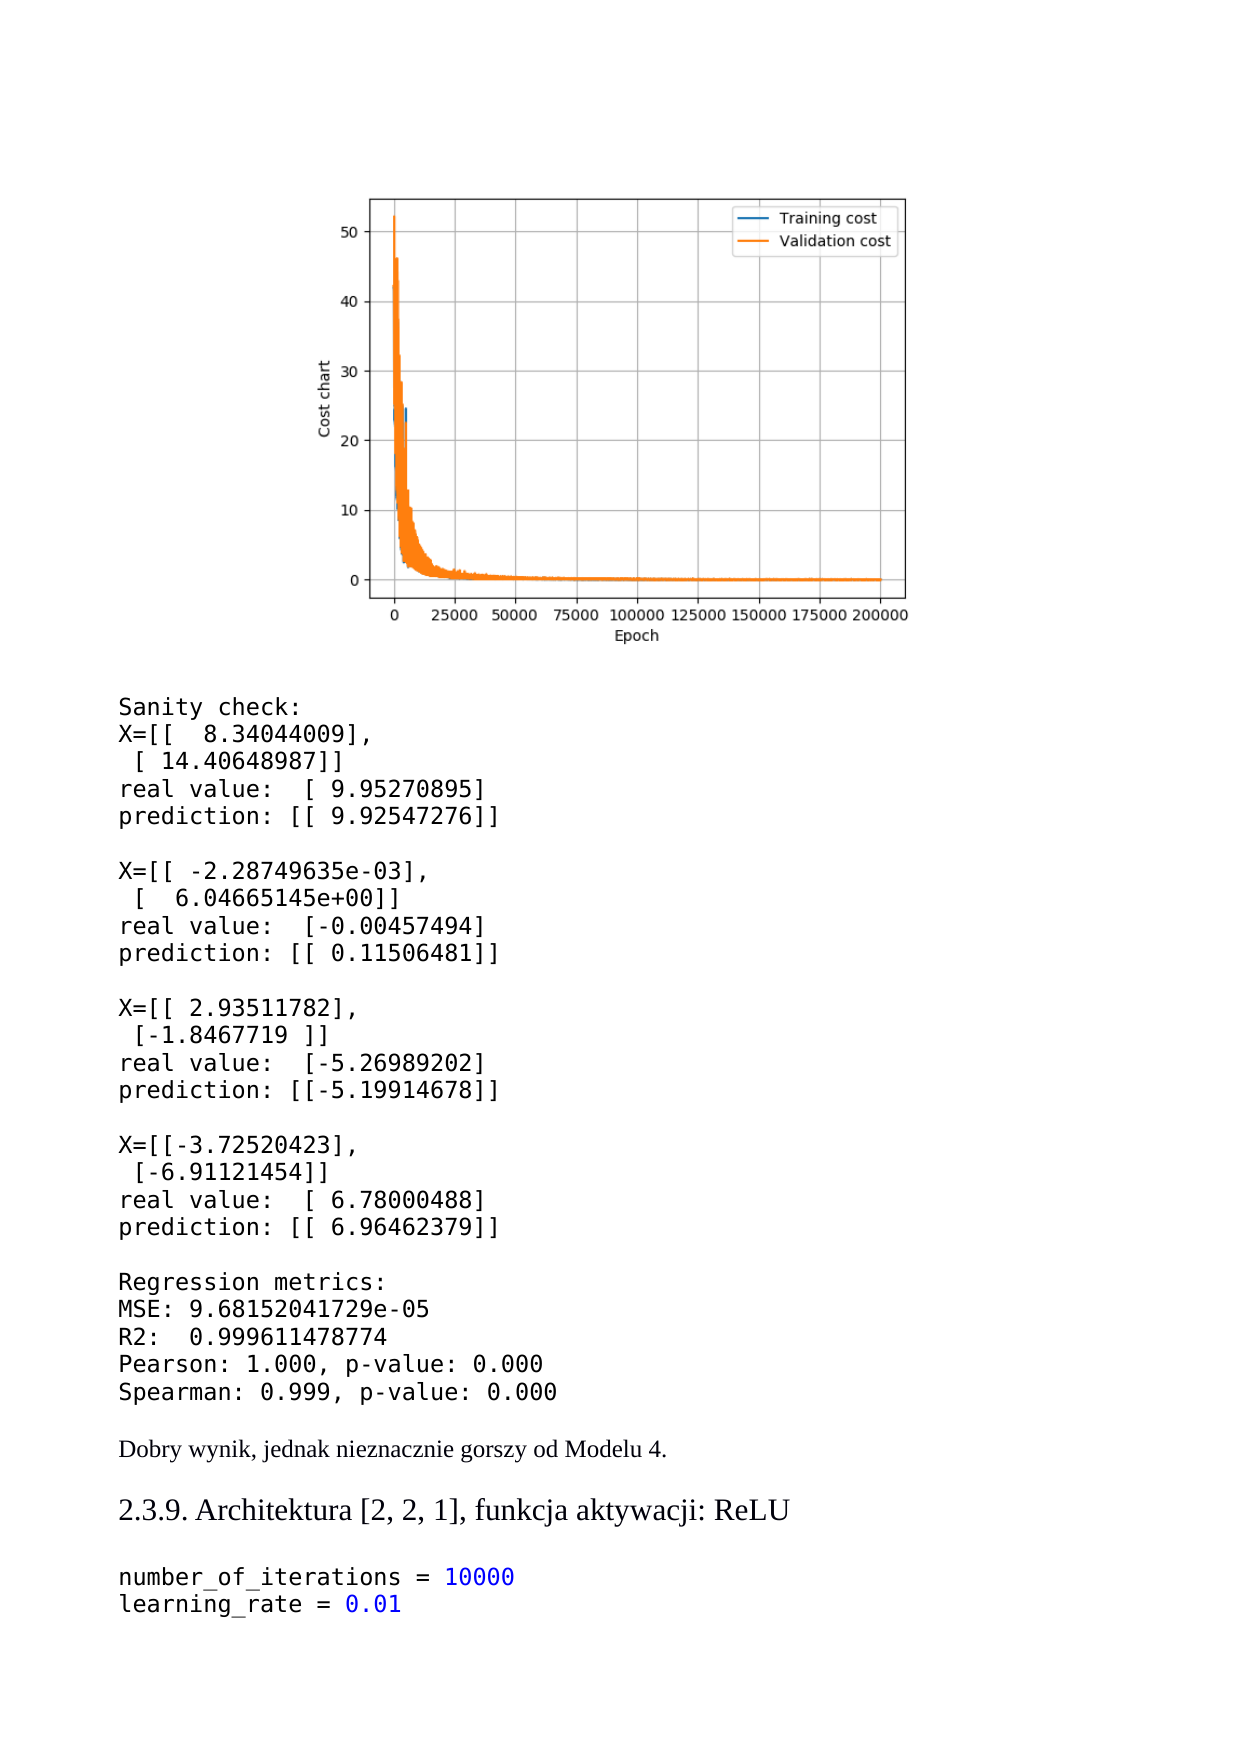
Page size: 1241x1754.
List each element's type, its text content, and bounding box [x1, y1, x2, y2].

text [-1.8467719 ]] [118, 1022, 1122, 1049]
text [ 14.40648987]] [118, 748, 1122, 775]
text X=[[ 2.93511782], [118, 994, 1122, 1022]
text Dobry wynik, jednak nieznacznie gorszy od Modelu 4. [118, 1434, 1122, 1463]
text real value: [-0.00457494] [118, 912, 1122, 940]
text real value: [ 6.78000488] [118, 1186, 1122, 1214]
text prediction: [[ 6.96462379]] [118, 1214, 1122, 1241]
text 2.3.9. Architektura [2, 2, 1], funkcja aktywacji: ReLU [118, 1492, 1122, 1528]
text real value: [ 9.95270895] [118, 775, 1122, 803]
text prediction: [[ 9.92547276]] [118, 803, 1122, 830]
text Sanity check: [118, 693, 1122, 721]
text learning_rate = 0.01 [118, 1591, 1122, 1618]
text X=[[-3.72520423], [118, 1131, 1122, 1159]
text real value: [-5.26989202] [118, 1049, 1122, 1077]
text prediction: [[-5.19914678]] [118, 1077, 1122, 1104]
text X=[[ -2.28749635e-03], [118, 857, 1122, 885]
text [-6.91121454]] [118, 1159, 1122, 1186]
text Pearson: 1.000, p-value: 0.000 [118, 1351, 1122, 1378]
text prediction: [[ 0.11506481]] [118, 940, 1122, 967]
text X=[[ 8.34044009], [118, 721, 1122, 748]
picture [283, 136, 974, 655]
text Spearman: 0.999, p-value: 0.000 [118, 1378, 1122, 1405]
text number_of_iterations = 10000 [118, 1563, 1122, 1591]
text MSE: 9.68152041729e-05 [118, 1296, 1122, 1323]
text Regression metrics: [118, 1268, 1122, 1296]
text [ 6.04665145e+00]] [118, 885, 1122, 912]
text R2: 0.999611478774 [118, 1323, 1122, 1351]
